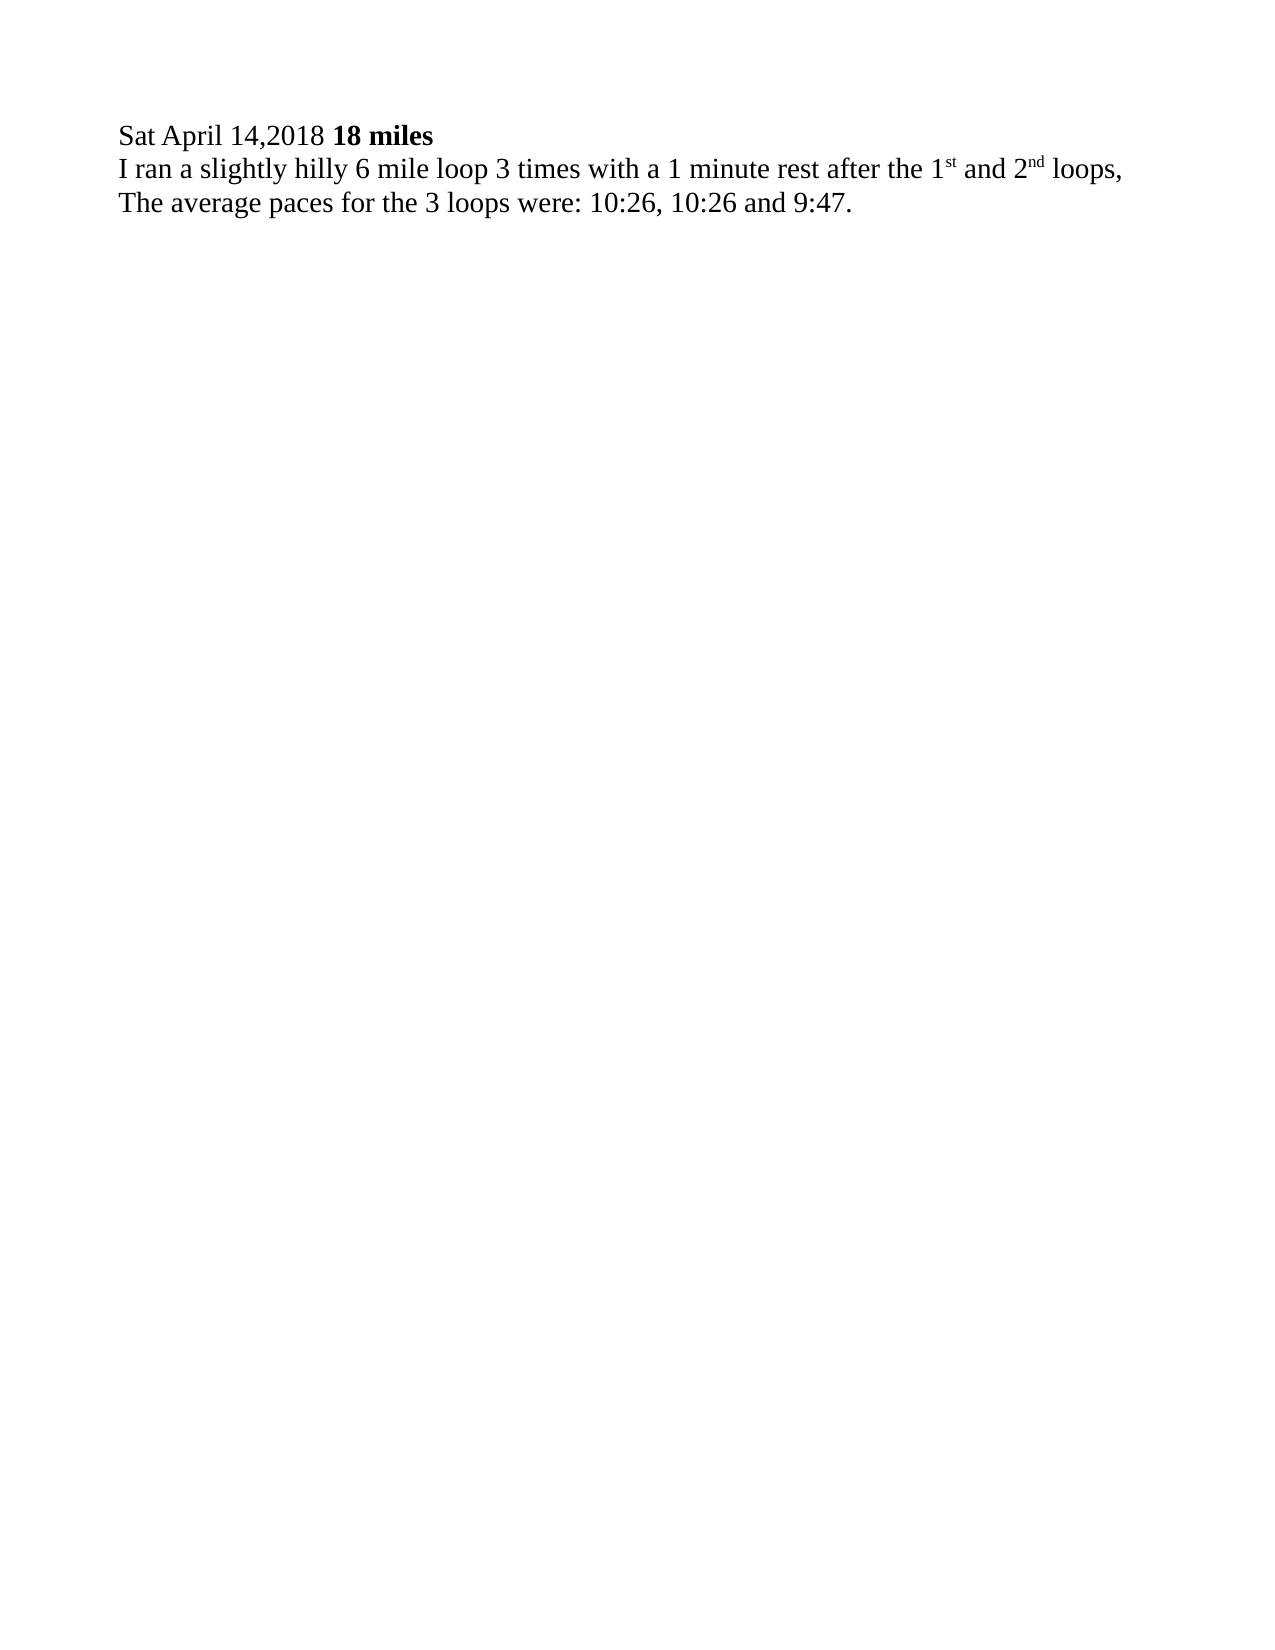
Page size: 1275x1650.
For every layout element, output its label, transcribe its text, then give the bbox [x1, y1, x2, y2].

text The average paces for the 3 loops were: 10:26, 10:26 and 9:47. [118, 185, 1161, 219]
text I ran a slightly hilly 6 mile loop 3 times with a 1 minute rest after the 1st and 2nd loops, [118, 152, 1161, 185]
text Sat April 14,2018 18 miles [118, 118, 1161, 152]
